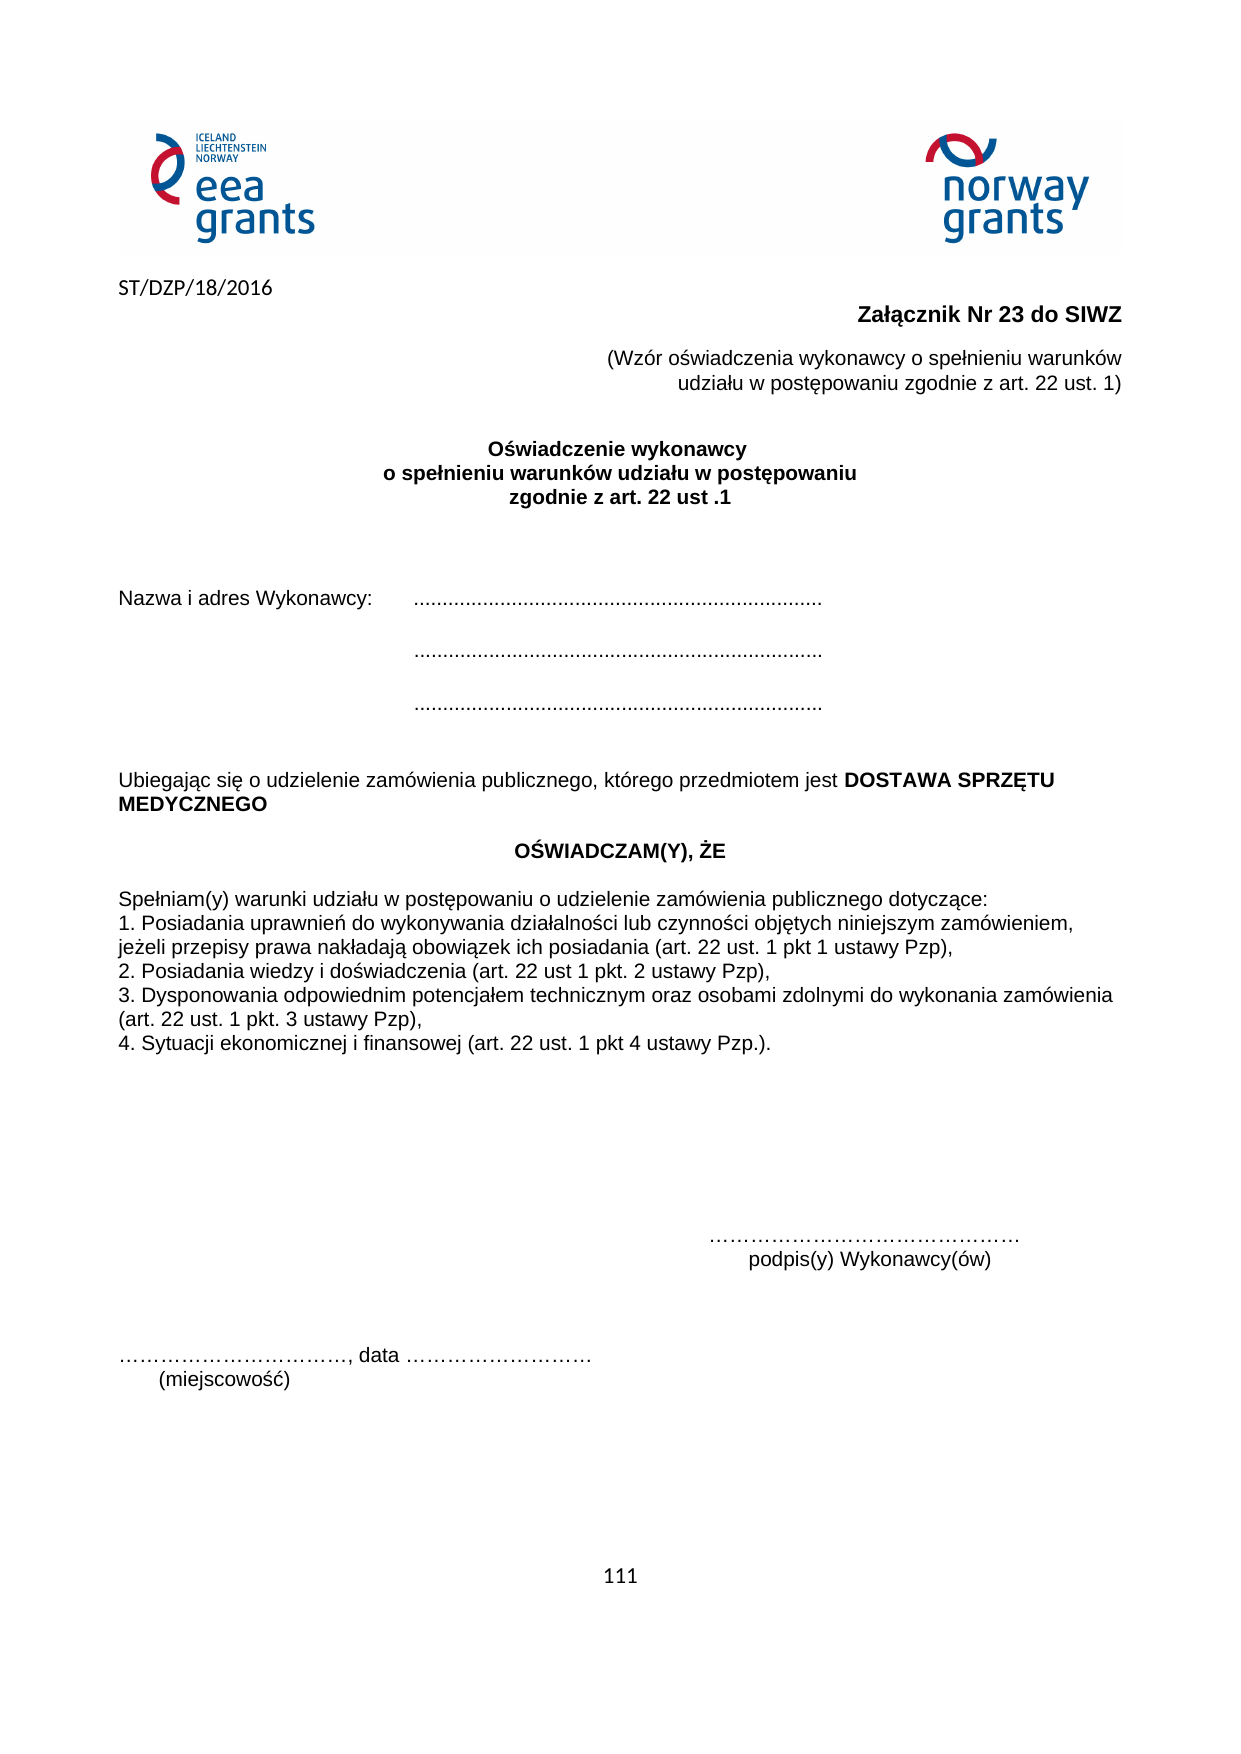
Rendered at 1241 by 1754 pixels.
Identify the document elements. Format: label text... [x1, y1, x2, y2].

text OŚWIADCZAM(Y), ŻE [118, 839, 1122, 863]
text Spełniam(y) warunki udziału w postępowaniu o udzielenie zamówienia publicznego dotyczące: [118, 887, 1122, 911]
text Nazwa i adres Wykonawcy: ....................................................................... [118, 586, 1122, 610]
text 3. Dysponowania odpowiednim potencjałem technicznym oraz osobami zdolnymi do wykonania zamówienia (art. 22 ust. 1 pkt. 3 ustawy Pzp), [118, 983, 1122, 1031]
text Załącznik Nr 23 do SIWZ [118, 301, 1122, 327]
text ……………………………, data ……………………… [118, 1342, 1122, 1366]
text ……………………………………… [118, 1223, 1122, 1247]
text (miejscowość) [118, 1366, 1122, 1390]
text 4. Sytuacji ekonomicznej i finansowej (art. 22 ust. 1 pkt 4 ustawy Pzp.). [118, 1031, 1122, 1055]
text Ubiegając się o udzielenie zamówienia publicznego, którego przedmiotem jest DOSTAWA SPRZĘTU MEDYCZNEGO [118, 767, 1122, 815]
text 1. Posiadania uprawnień do wykonywania działalności lub czynności objętych niniejszym zamówieniem, jeżeli przepisy prawa nakładają obowiązek ich posiadania (art. 22 ust. 1 pkt 1 ustawy Pzp), [118, 911, 1122, 959]
text zgodnie z art. 22 ust .1 [118, 485, 1122, 509]
text 2. Posiadania wiedzy i doświadczenia (art. 22 ust 1 pkt. 2 ustawy Pzp), [118, 959, 1122, 983]
text o spełnieniu warunków udziału w postępowaniu [118, 461, 1122, 485]
text ....................................................................... [369, 691, 1122, 715]
text podpis(y) Wykonawcy(ów) [708, 1247, 1122, 1271]
text ....................................................................... [369, 638, 1122, 662]
text Oświadczenie wykonawcy [118, 437, 1122, 461]
text (Wzór oświadczenia wykonawcy o spełnieniu warunków udziału w postępowaniu zgodnie z art. 22 ust. 1) [118, 345, 1122, 395]
